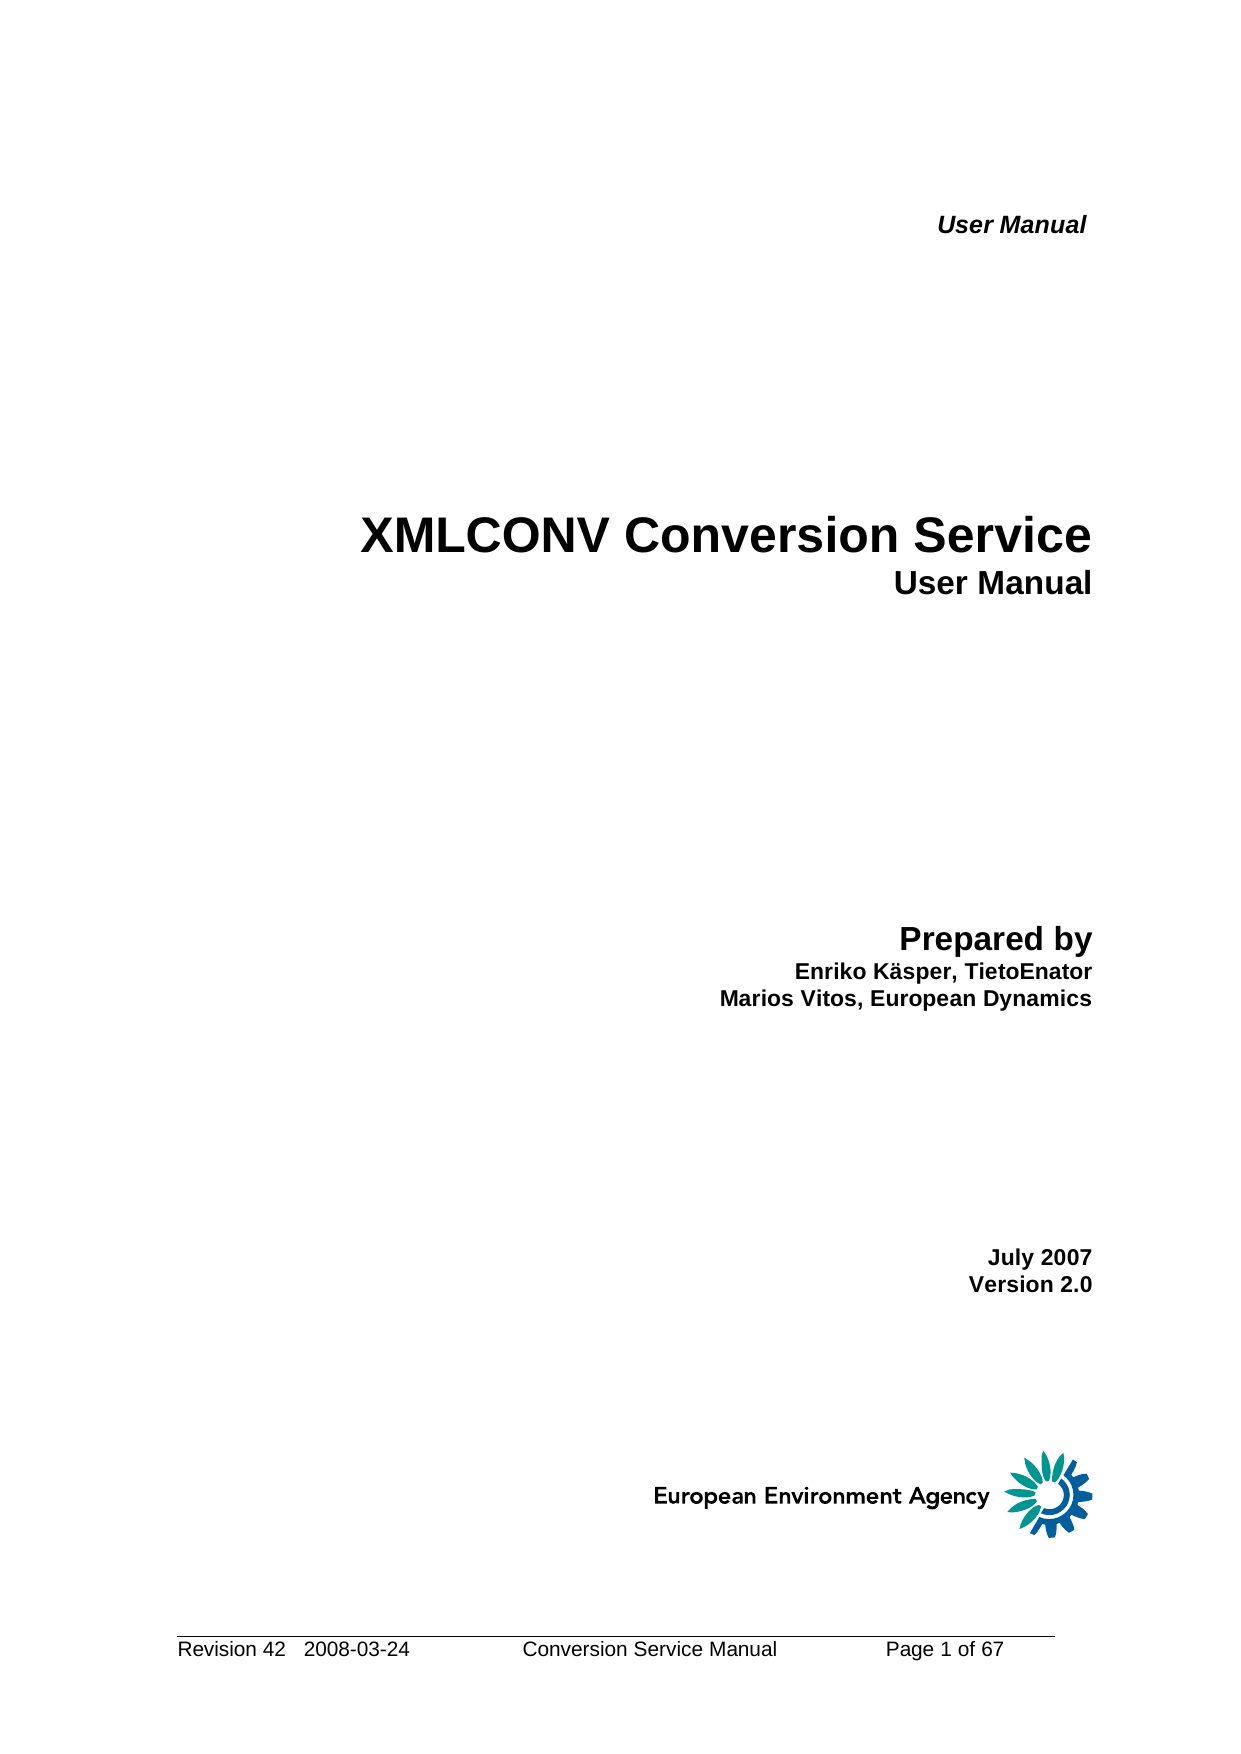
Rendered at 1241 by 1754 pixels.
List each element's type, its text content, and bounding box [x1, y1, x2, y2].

title Marios Vitos, European Dynamics [177, 984, 1092, 1012]
title XMLCONV Conversion Service [177, 506, 1092, 563]
title User Manual [177, 563, 1092, 602]
title Enriko Käsper, TietoEnator [177, 957, 1092, 984]
text User Manual [177, 210, 1092, 239]
title Version 2.0 [177, 1271, 1092, 1298]
title July 2007 [177, 1244, 1092, 1271]
title Prepared by [177, 919, 1092, 957]
